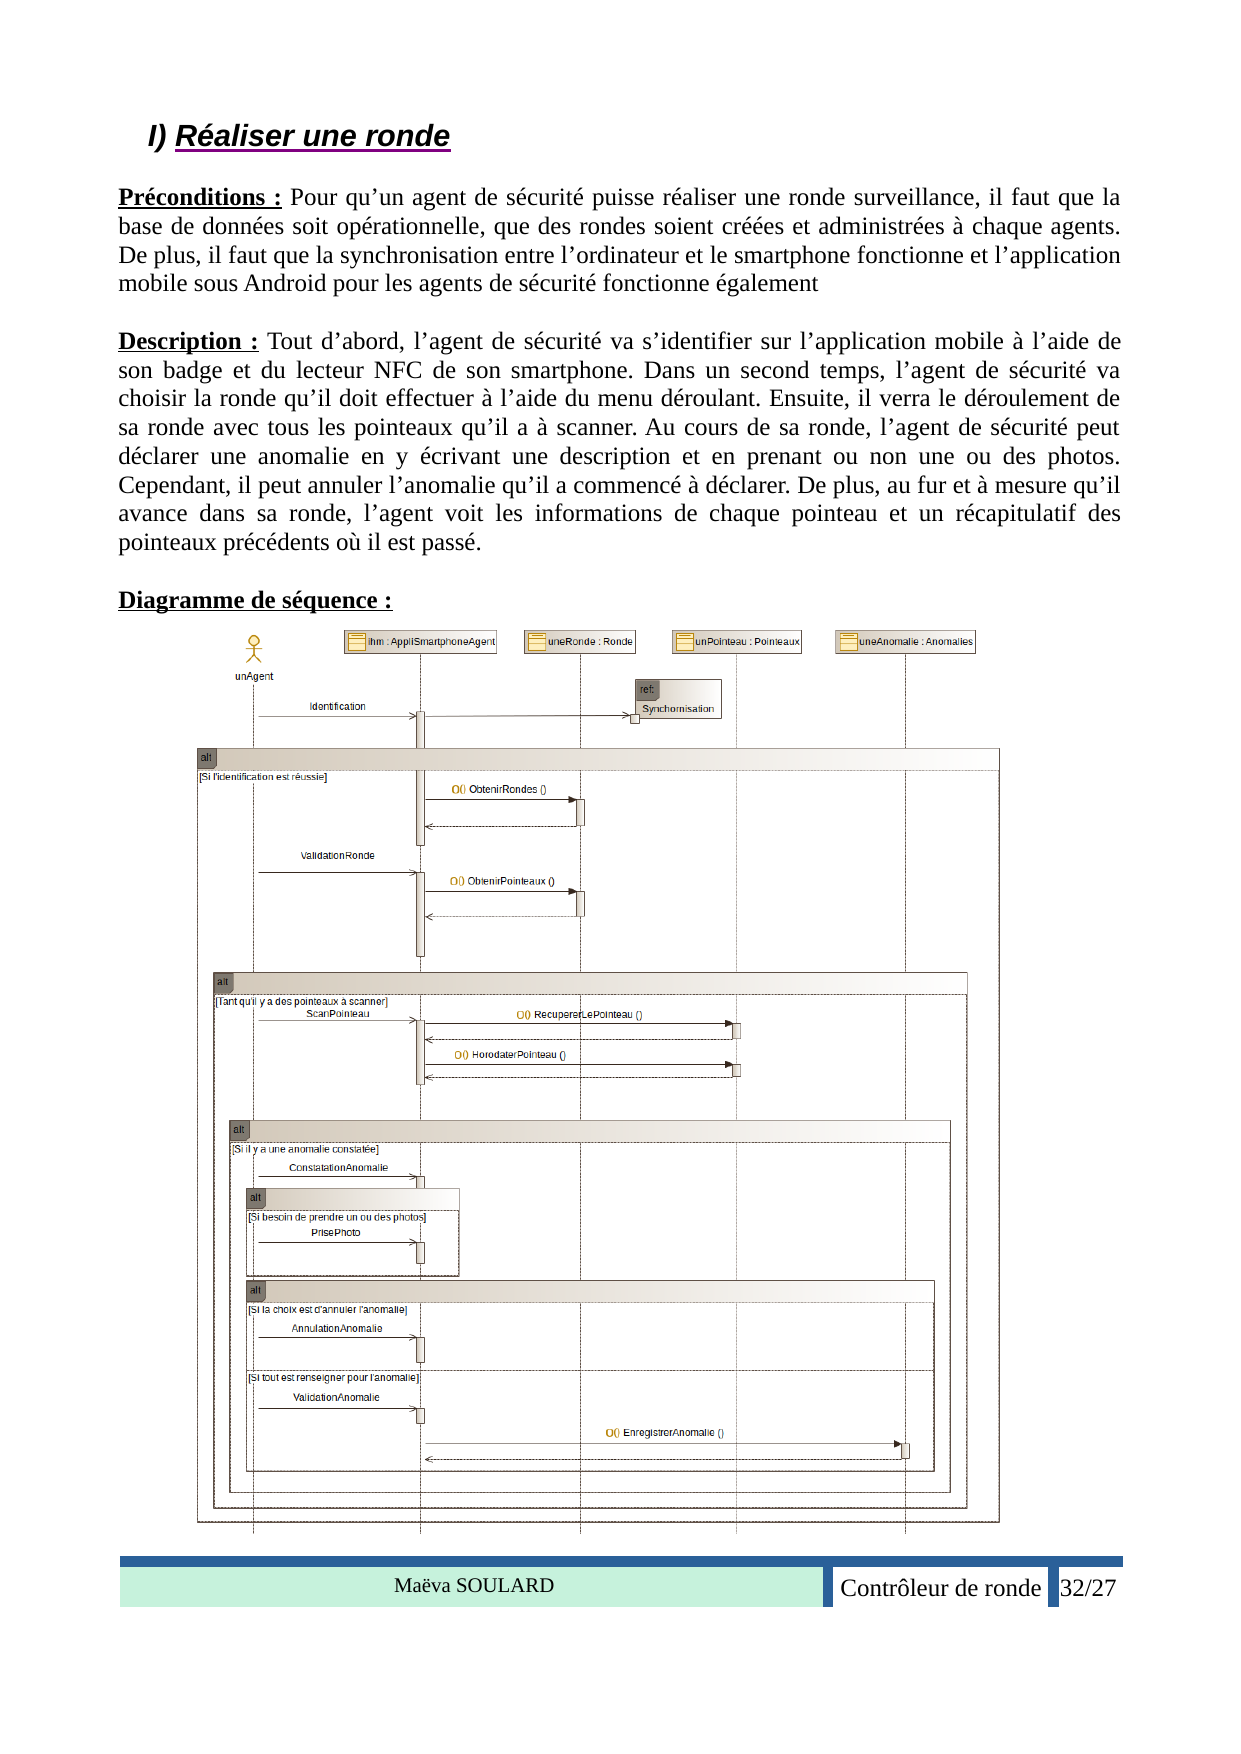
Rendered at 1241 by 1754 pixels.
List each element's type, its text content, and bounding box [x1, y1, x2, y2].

subtitle Réaliser une ronde [118, 118, 1122, 153]
text Préconditions : Pour qu’un agent de sécurité puisse réaliser une ronde surveillance, il faut que la base de données soit opérationnelle, que des rondes soient créées et administrées à chaque agents. De plus, il faut que la synchronisation entre l’ordinateur et le smartphone fonctionne et l’application mobile sous Android pour les agents de sécurité fonctionne également [118, 182, 1122, 297]
text Diagramme de séquence : [118, 585, 1122, 613]
text Description : Tout d’abord, l’agent de sécurité va s’identifier sur l’application mobile à l’aide de son badge et du lecteur NFC de son smartphone. Dans un second temps, l’agent de sécurité va choisir la ronde qu’il doit effectuer à l’aide du menu déroulant. Ensuite, il verra le déroulement de sa ronde avec tous les pointeaux qu’il a à scanner. Au cours de sa ronde, l’agent de sécurité peut déclarer une anomalie en y écrivant une description et en prenant ou non une ou des photos. Cependant, il peut annuler l’anomalie qu’il a commencé à déclarer. De plus, au fur et à mesure qu’il avance dans sa ronde, l’agent voit les informations de chaque pointeau et un récapitulatif des pointeaux précédents où il est passé. [118, 326, 1122, 556]
picture [188, 621, 1008, 1534]
